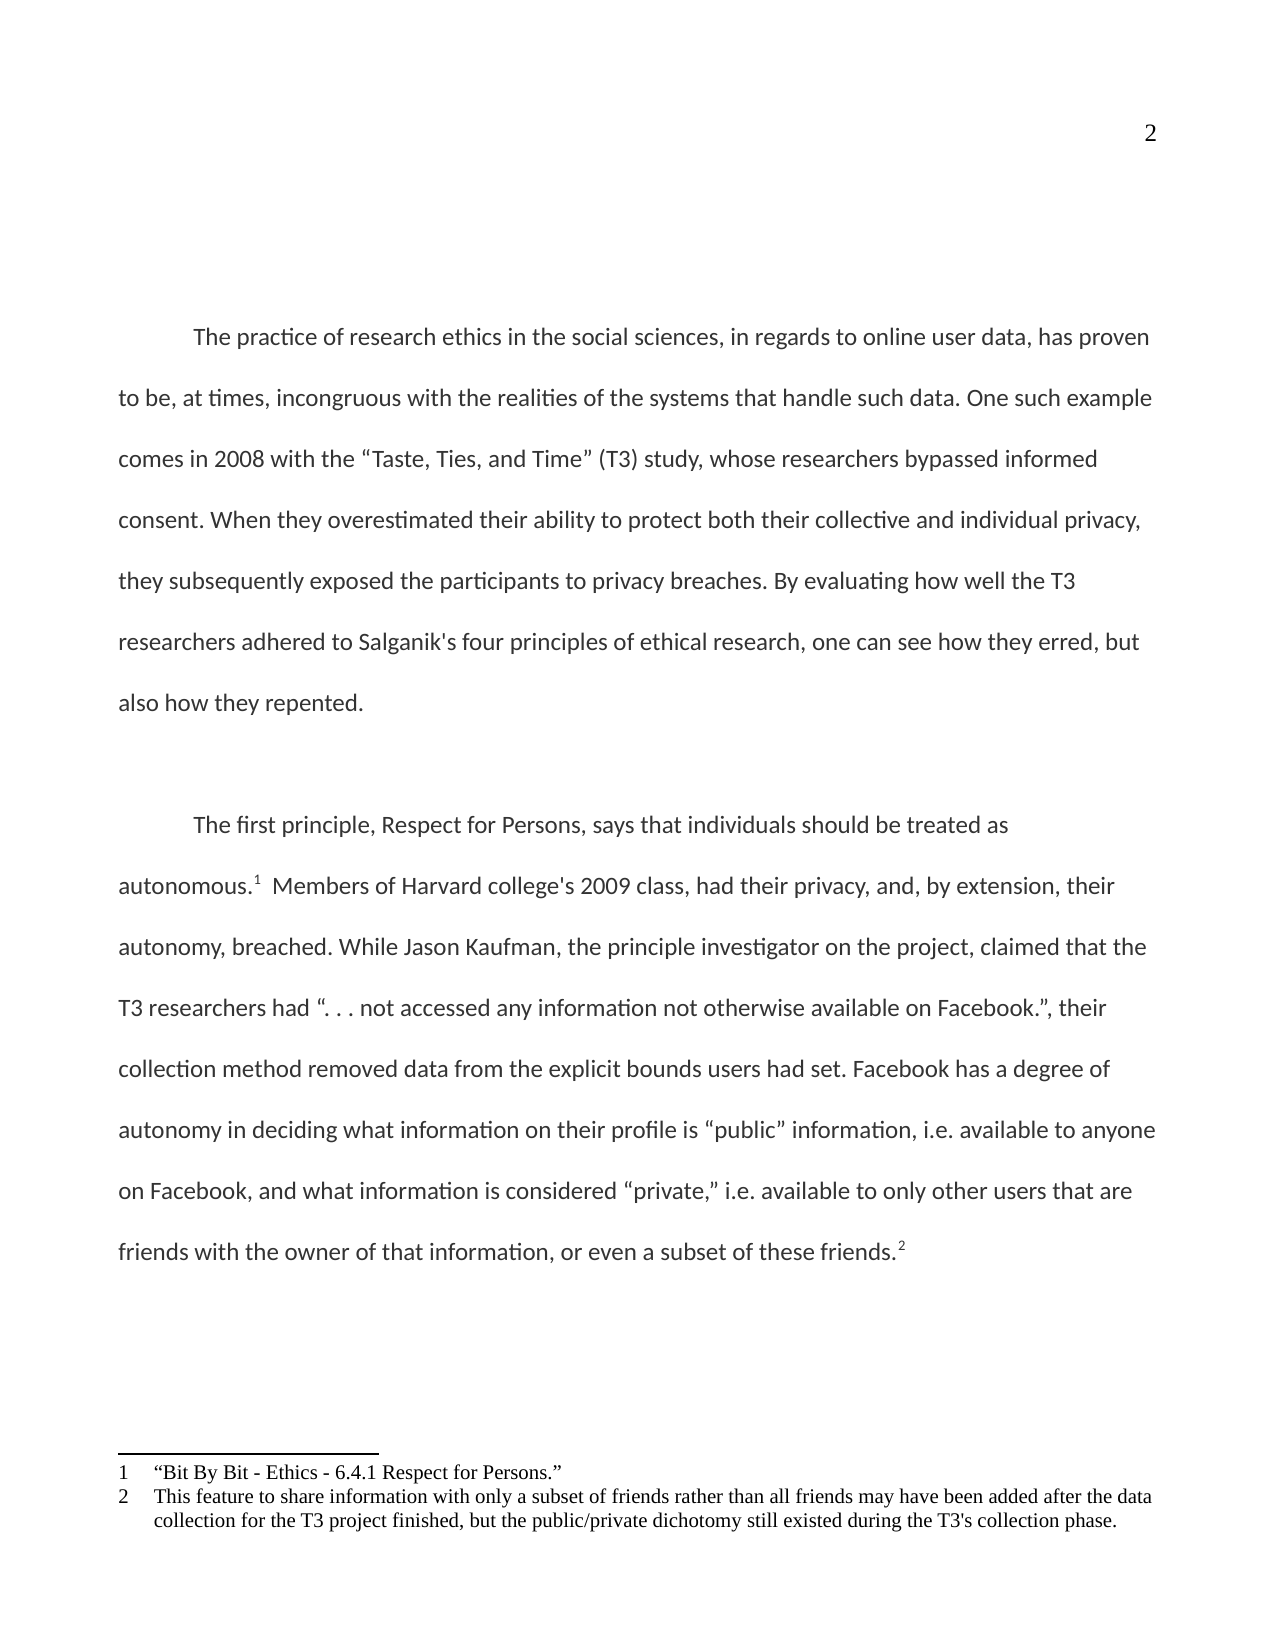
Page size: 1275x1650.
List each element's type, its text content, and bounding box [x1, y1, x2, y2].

text This feature to share information with only a subset of friends rather than all friends may have been added after the data collection for the T3 project finished, but the public/private dichotomy still existed during the T3's collection phase. [118, 1484, 1157, 1532]
text The first principle, Respect for Persons, says that individuals should be treated as autonomous. Members of Harvard college's 2009 class, had their privacy, and, by extension, their autonomy, breached. While Jason Kaufman, the principle investigator on the project, claimed that the T3 researchers had “. . . not accessed any information not otherwise available on Facebook.”, their collection method removed data from the explicit bounds users had set. Facebook has a degree of autonomy in deciding what information on their profile is “public” information, i.e. available to anyone on Facebook, and what information is considered “private,” i.e. available to only other users that are friends with the owner of that information, or even a subset of these friends. [118, 809, 1157, 1267]
text The practice of research ethics in the social sciences, in regards to online user data, has proven to be, at times, incongruous with the realities of the systems that handle such data. One such example comes in 2008 with the “Taste, Ties, and Time” (T3) study, whose researchers bypassed informed consent. When they overestimated their ability to protect both their collective and individual privacy, they subsequently exposed the participants to privacy breaches. By evaluating how well the T3 researchers adhered to Salganik's four principles of ethical research, one can see how they erred, but also how they repented. [118, 321, 1157, 718]
text “Bit By Bit - Ethics - 6.4.1 Respect for Persons.” [118, 1460, 1157, 1484]
